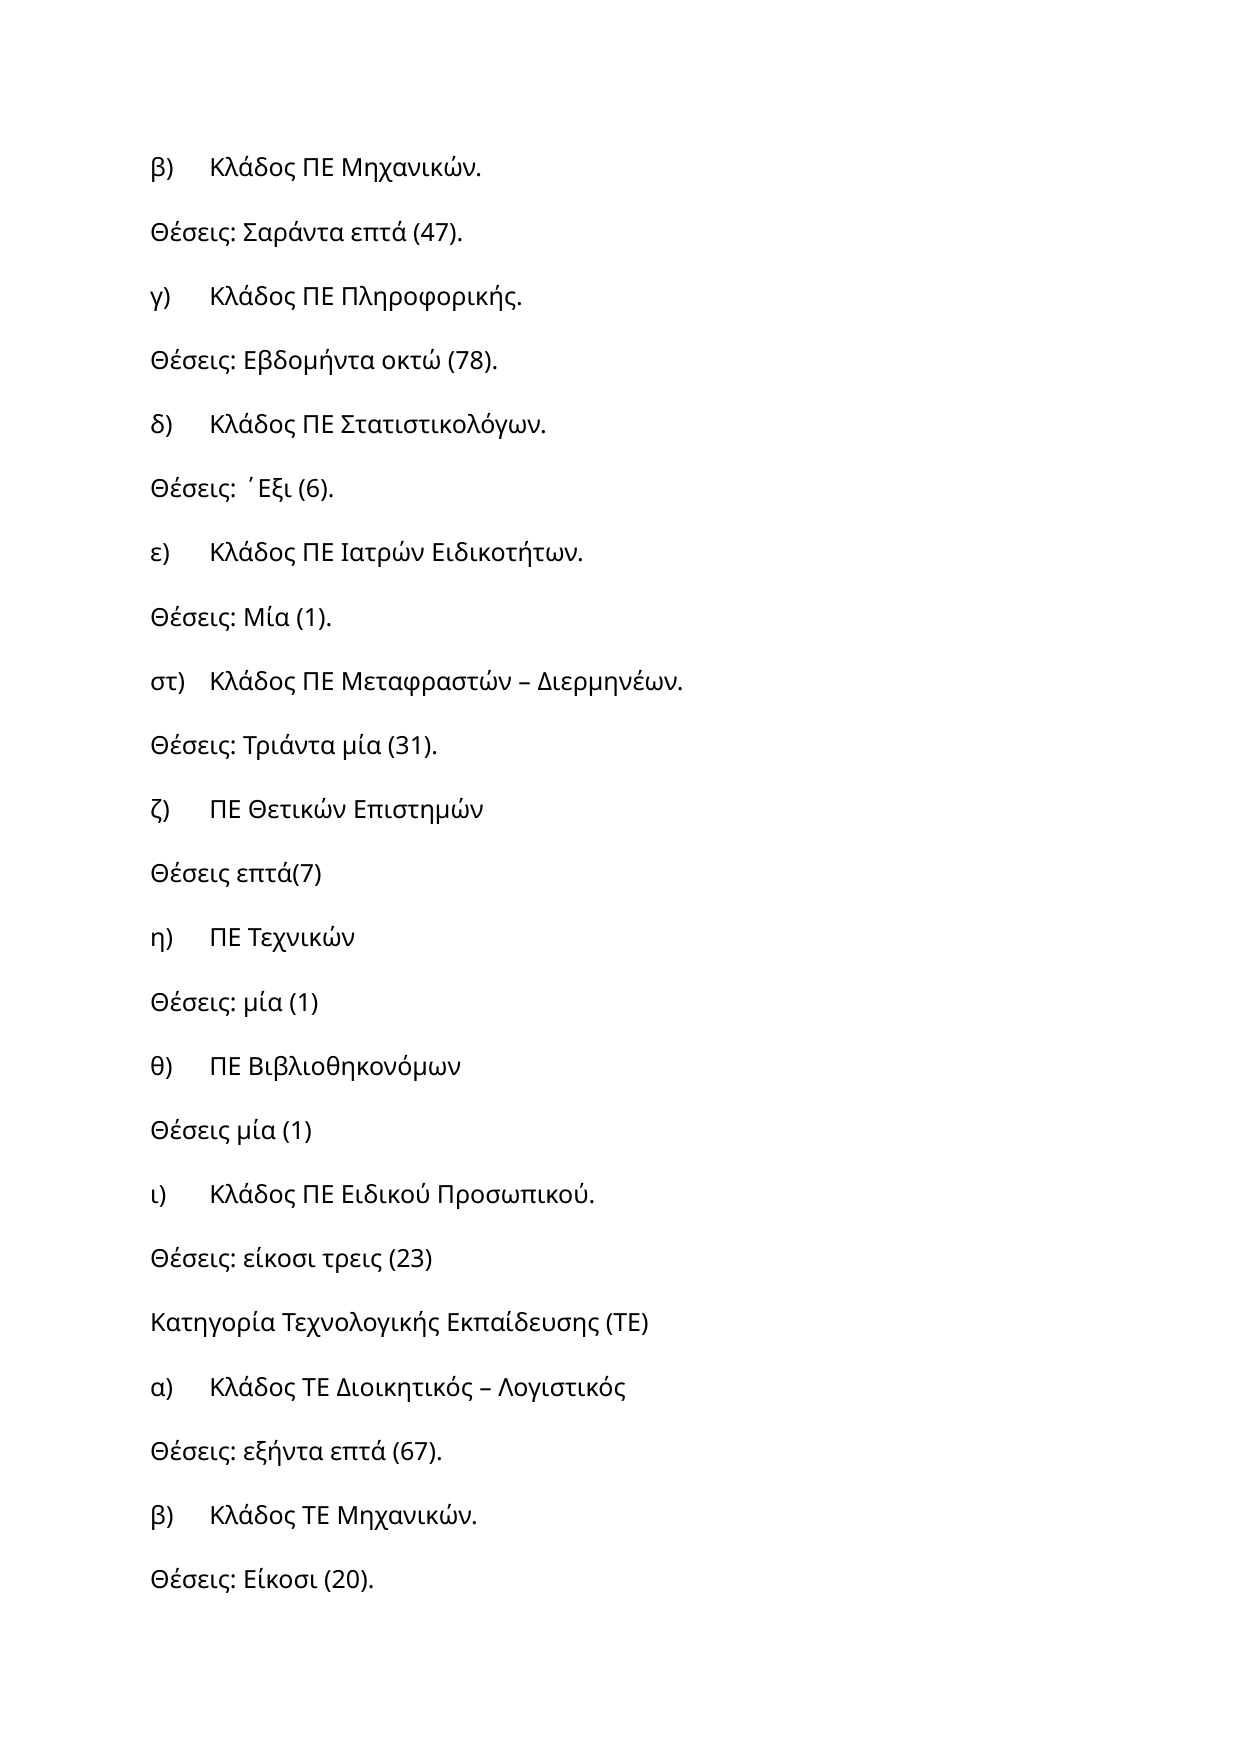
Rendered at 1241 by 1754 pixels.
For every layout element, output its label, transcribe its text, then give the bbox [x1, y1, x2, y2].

list β) Κλάδος ΤΕ Μηχανικών. [150, 1497, 1090, 1532]
list ζ) ΠΕ Θετικών Επιστημών [150, 792, 1090, 826]
list στ) Κλάδος ΠΕ Μεταφραστών – Διερμηνέων. [150, 663, 1090, 697]
list ε) Κλάδος ΠΕ Ιατρών Ειδικοτήτων. [150, 535, 1090, 569]
text Θέσεις: ΄Εξι (6). [150, 471, 1090, 505]
text Θέσεις: είκοσι τρεις (23) [150, 1241, 1090, 1275]
text Θέσεις: Μία (1). [150, 599, 1090, 633]
list α) Κλάδος ΤΕ Διοικητικός – Λογιστικός [150, 1369, 1090, 1403]
list η) ΠΕ Τεχνικών [150, 920, 1090, 954]
list ι) Κλάδος ΠΕ Ειδικού Προσωπικού. [150, 1177, 1090, 1211]
text Θέσεις επτά(7) [150, 856, 1090, 890]
text Θέσεις: Σαράντα επτά (47). [150, 214, 1090, 248]
text Θέσεις: εξήντα επτά (67). [150, 1433, 1090, 1467]
text Θέσεις: μία (1) [150, 984, 1090, 1018]
text Θέσεις: Τριάντα μία (31). [150, 727, 1090, 762]
list δ) Κλάδος ΠΕ Στατιστικολόγων. [150, 407, 1090, 441]
list γ) Κλάδος ΠΕ Πληροφορικής. [150, 278, 1090, 312]
text Θέσεις μία (1) [150, 1112, 1090, 1147]
list β) Κλάδος ΠΕ Μηχανικών. [150, 150, 1090, 184]
text Θέσεις: Είκοσι (20). [150, 1562, 1090, 1596]
text Κατηγορία Τεχνολογικής Εκπαίδευσης (ΤΕ) [150, 1305, 1090, 1339]
list θ) ΠΕ Βιβλιοθηκονόμων [150, 1048, 1090, 1082]
text Θέσεις: Εβδομήντα οκτώ (78). [150, 342, 1090, 377]
